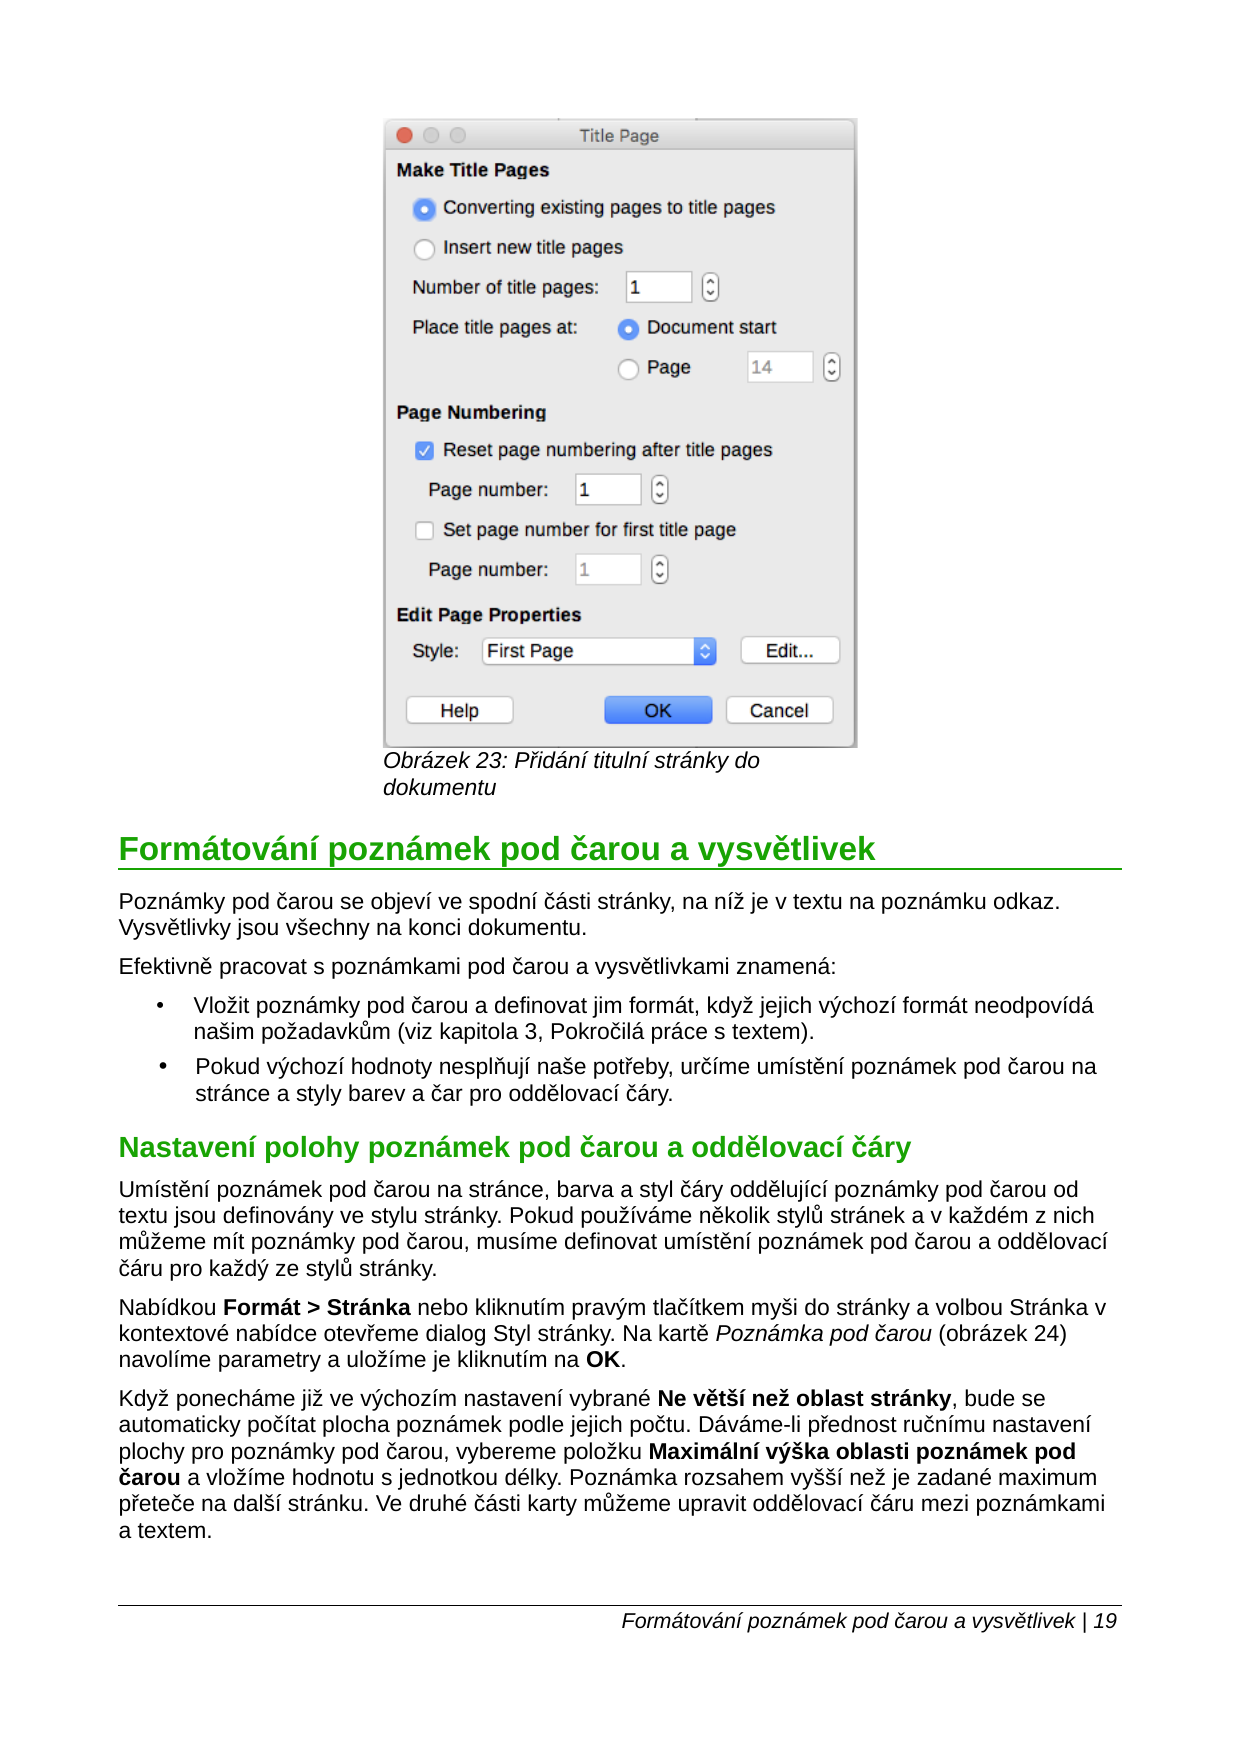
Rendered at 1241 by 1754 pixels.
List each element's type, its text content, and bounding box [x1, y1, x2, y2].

list Vložit poznámky pod čarou a definovat jim formát, když jejich výchozí formát neodpovídá našim požadavkům (viz kapitola 3, Pokročilá práce s textem). [156, 992, 1122, 1044]
text Poznámky pod čarou se objeví ve spodní části stránky, na níž je v textu na poznámku odkaz. Vysvětlivky jsou všechny na konci dokumentu. [118, 888, 1122, 940]
subtitle Nastavení polohy poznámek pod čarou a oddělovací čáry [118, 1130, 1122, 1164]
list Pokud výchozí hodnoty nesplňují naše potřeby, určíme umístění poznámek pod čarou na stránce a styly barev a čar pro oddělovací čáry. [156, 1053, 1122, 1107]
picture [382, 118, 858, 748]
text Obrázek 23: Přidání titulní stránky do dokumentu [383, 748, 857, 800]
text Když ponecháme již ve výchozím nastavení vybrané Ne větší než oblast stránky, bude se automaticky počítat plocha poznámek podle jejich počtu. Dáváme-li přednost ručnímu nastavení plochy pro poznámky pod čarou, vybereme položku Maximální výška oblasti poznámek pod čarou a vložíme hodnotu s jednotkou délky. Poznámka rozsahem vyšší než je zadané maximum přeteče na další stránku. Ve druhé části karty můžeme upravit oddělovací čáru mezi poznámkami a textem. [118, 1385, 1122, 1543]
text Umístění poznámek pod čarou na stránce, barva a styl čáry oddělující poznámky pod čarou od textu jsou definovány ve stylu stránky. Pokud používáme několik stylů stránek a v každém z nich můžeme mít poznámky pod čarou, musíme definovat umístění poznámek pod čarou a oddělovací čáru pro každý ze stylů stránky. [118, 1176, 1122, 1281]
subtitle Formátování poznámek pod čarou a vysvětlivek [118, 829, 1122, 868]
text Nabídkou Formát > Stránka nebo kliknutím pravým tlačítkem myši do stránky a volbou Stránka v kontextové nabídce otevřeme dialog Styl stránky. Na kartě Poznámka pod čarou (obrázek 24) navolíme parametry a uložíme je kliknutím na OK. [118, 1293, 1122, 1372]
list Efektivně pracovat s poznámkami pod čarou a vysvětlivkami znamená: [118, 953, 1122, 979]
